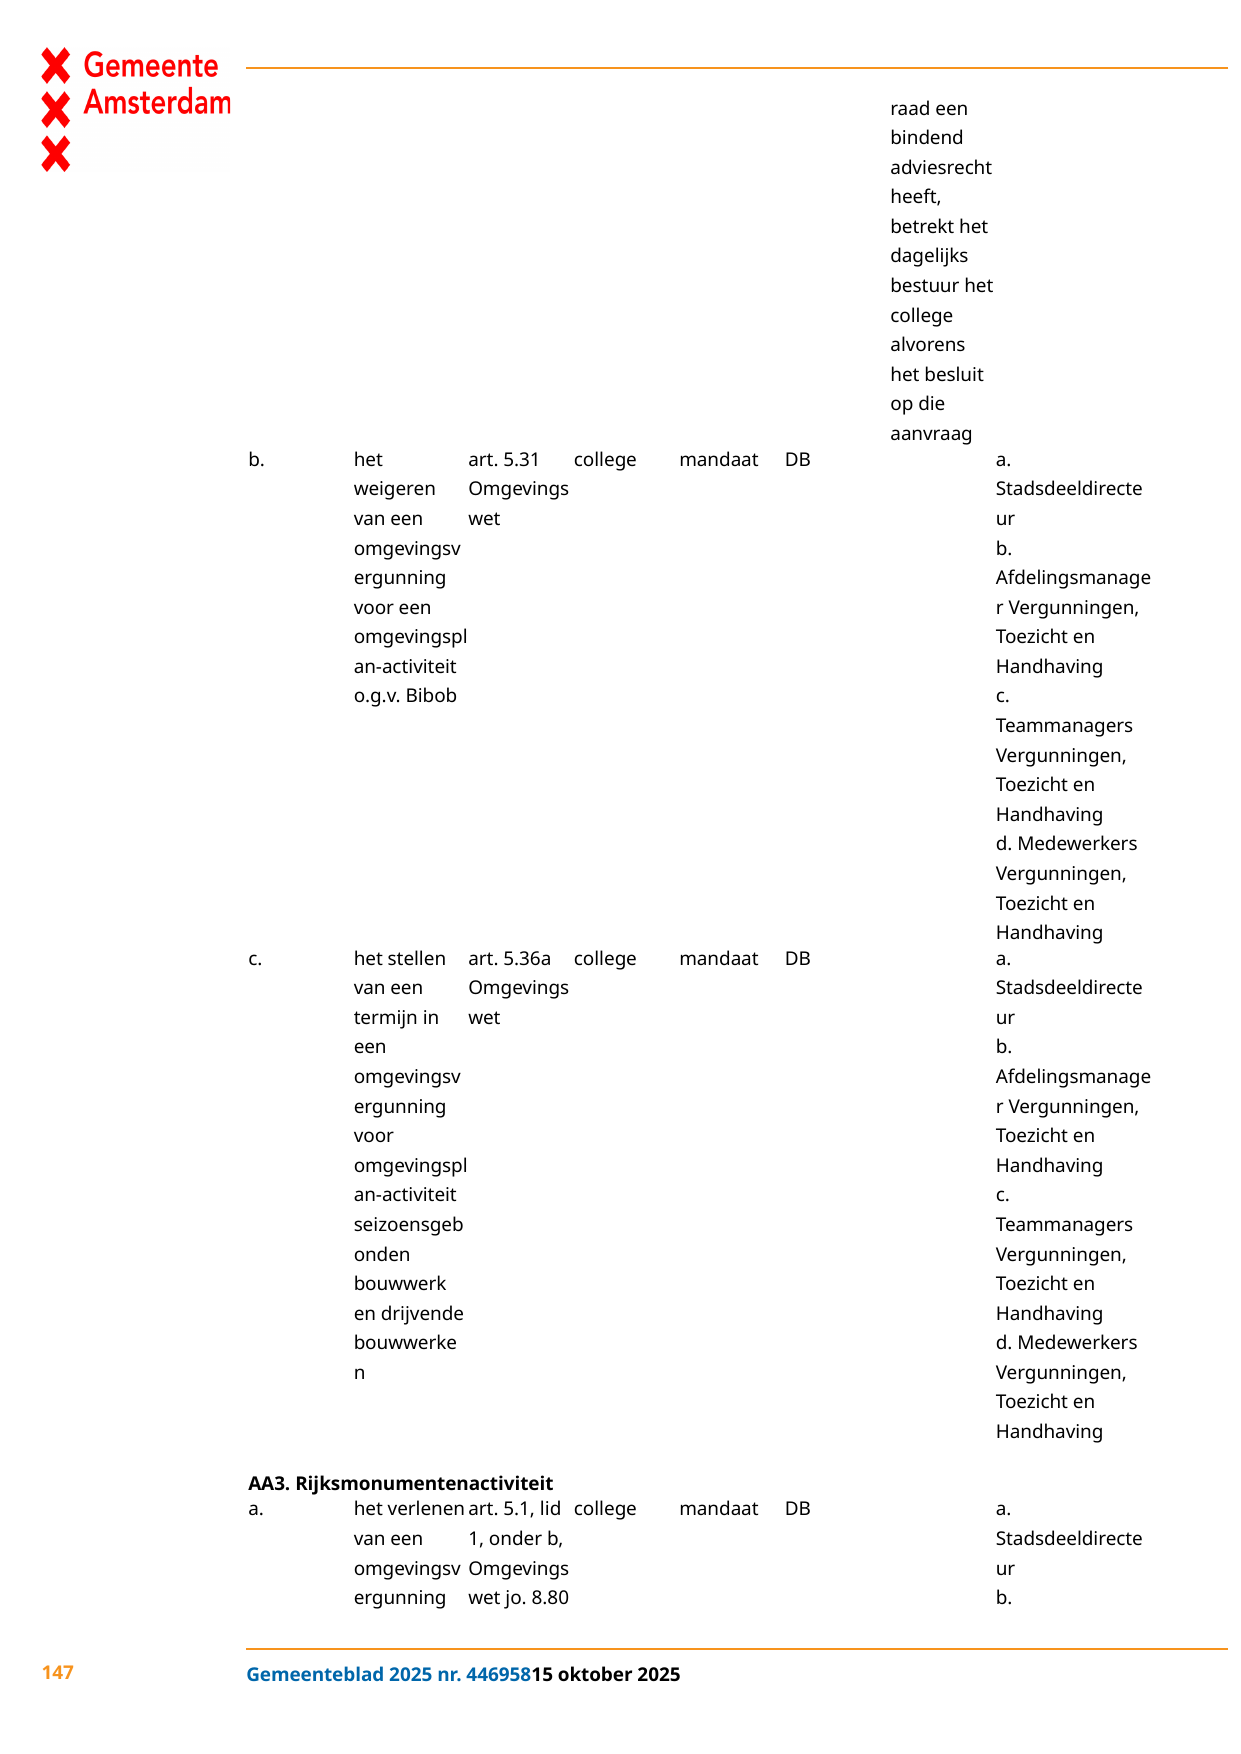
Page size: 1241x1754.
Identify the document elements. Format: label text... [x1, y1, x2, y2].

table_cell [890, 446, 996, 945]
table_cell [679, 1444, 784, 1470]
table_cell AA3. Rijksmonumentenactiviteit [248, 1470, 1152, 1496]
table_cell mandaat [679, 1496, 784, 1610]
table_cell [890, 945, 996, 1444]
table_cell mandaat [679, 945, 784, 1444]
table_cell mandaat [679, 446, 784, 945]
table_cell DB [785, 1496, 890, 1610]
table_cell college [574, 446, 679, 945]
table_cell [996, 1444, 1152, 1470]
table_cell [468, 95, 574, 446]
table_cell a. [248, 1496, 353, 1610]
table_cell [574, 95, 679, 446]
table_cell [785, 1444, 890, 1470]
table_cell het weigeren van een omgevingsvergunning voor een omgevingsplan-activiteit o.g.v. Bibob [354, 446, 468, 945]
table_cell college [574, 945, 679, 1444]
table_cell [354, 95, 468, 446]
table_cell a. Stadsdeeldirecteur b. [996, 1496, 1152, 1610]
table_cell a. Stadsdeeldirecteur b. Afdelingsmanager Vergunningen, Toezicht en Handhaving c. Teammanagers Vergunningen, Toezicht en Handhaving d. Medewerkers Vergunningen, Toezicht en Handhaving [996, 945, 1152, 1444]
table_cell [468, 1444, 574, 1470]
table_cell art. 5.1, lid 1, onder b, Omgevingswet jo. 8.80 [468, 1496, 574, 1610]
table_cell [574, 1444, 679, 1470]
table_cell c. [248, 945, 353, 1444]
table_cell [890, 1496, 996, 1610]
table_cell [890, 1444, 996, 1470]
table_cell art. 5.31 Omgevingswet [468, 446, 574, 945]
table_cell [248, 1444, 353, 1470]
table_cell b. [248, 446, 353, 945]
table_cell art. 5.36a Omgevingswet [468, 945, 574, 1444]
table_cell DB [785, 945, 890, 1444]
table_cell DB [785, 446, 890, 945]
table_cell het stellen van een termijn in een omgevingsvergunning voor omgevingsplan-activiteit seizoensgebonden bouwwerk en drijvende bouwwerken [354, 945, 468, 1444]
picture [41, 47, 231, 172]
table_cell [248, 95, 353, 446]
table_cell [679, 95, 784, 446]
table_cell [354, 1444, 468, 1470]
table_cell [785, 95, 890, 446]
table_cell raad een bindend adviesrecht heeft, betrekt het dagelijks bestuur het college alvorens het besluit op die aanvraag [890, 95, 996, 446]
table_cell a. Stadsdeeldirecteur b. Afdelingsmanager Vergunningen, Toezicht en Handhaving c. Teammanagers Vergunningen, Toezicht en Handhaving d. Medewerkers Vergunningen, Toezicht en Handhaving [996, 446, 1152, 945]
table_cell [996, 95, 1152, 446]
table_cell college [574, 1496, 679, 1610]
table_cell het verlenen van een omgevingsvergunning [354, 1496, 468, 1610]
